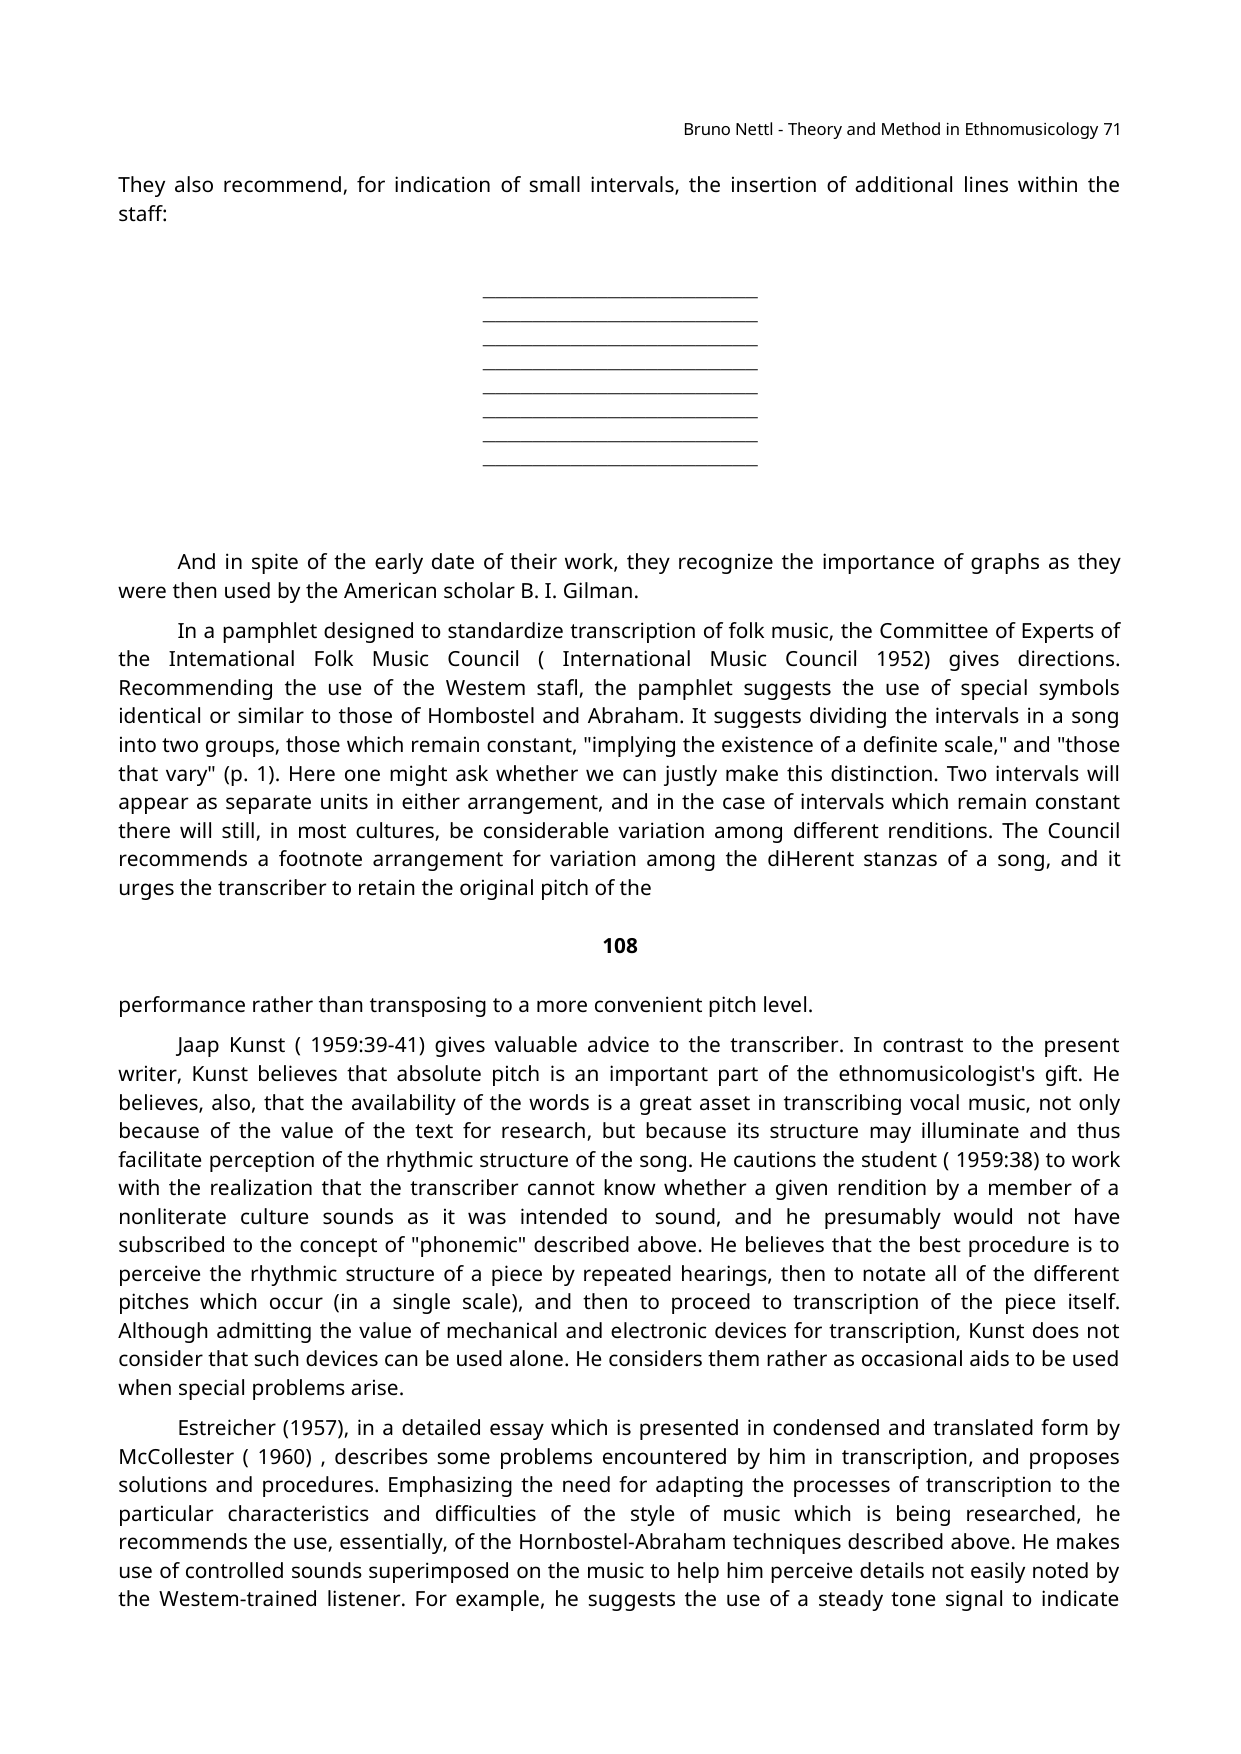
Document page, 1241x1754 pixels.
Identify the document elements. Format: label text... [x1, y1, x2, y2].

text ______________________ [118, 351, 1122, 375]
text Estreicher (1957), in a detailed essay which is presented in condensed and translated form by McCollester ( 1960) , describes some problems encountered by him in transcription, and proposes solutions and procedures. Emphasizing the need for adapting the processes of transcription to the particular characteristics and difficulties of the style of music which is being researched, he recommends the use, essentially, of the Hornbostel-Abraham techniques described above. He makes use of controlled sounds superimposed on the music to help him perceive details not easily noted by the Westem-trained listener. For example, he suggests the use of a steady tone signal to indicate [118, 1413, 1122, 1613]
text In a pamphlet designed to standardize transcription of folk music, the Committee of Experts of the Intemational Folk Music Council ( International Music Council 1952) gives directions. Recommending the use of the Westem stafl, the pamphlet suggests the use of special symbols identical or similar to those of Hombostel and Abraham. It suggests dividing the intervals in a song into two groups, those which remain constant, "implying the existence of a definite scale," and "those that vary" (p. 1). Here one might ask whether we can justly make this distinction. Two intervals will appear as separate units in either arrangement, and in the case of intervals which remain constant there will still, in most cultures, be considerable variation among different renditions. The Council recommends a footnote arrangement for variation among the diHerent stanzas of a song, and it urges the transcriber to retain the original pitch of the [118, 616, 1122, 901]
text ______________________ [118, 279, 1122, 303]
text They also recommend, for indication of small intervals, the insertion of additional lines within the staff: [118, 170, 1122, 227]
text 108 [118, 931, 1122, 960]
text And in spite of the early date of their work, they recognize the importance of graphs as they were then used by the American scholar B. I. Gilman. [118, 547, 1122, 604]
text ______________________ [118, 423, 1122, 447]
text ______________________ [118, 327, 1122, 351]
text ______________________ [118, 303, 1122, 327]
text ______________________ [118, 375, 1122, 399]
text ______________________ [118, 399, 1122, 423]
text performance rather than transposing to a more convenient pitch level. [118, 990, 1122, 1018]
text Jaap Kunst ( 1959:39-41) gives valuable advice to the transcriber. In contrast to the present writer, Kunst believes that absolute pitch is an important part of the ethnomusicologist's gift. He believes, also, that the availability of the words is a great asset in transcribing vocal music, not only because of the value of the text for research, but because its structure may illuminate and thus facilitate perception of the rhythmic structure of the song. He cautions the student ( 1959:38) to work with the realization that the transcriber cannot know whether a given rendition by a member of a nonliterate culture sounds as it was intended to sound, and he presumably would not have subscribed to the concept of "phonemic" described above. He believes that the best procedure is to perceive the rhythmic structure of a piece by repeated hearings, then to notate all of the different pitches which occur (in a single scale), and then to proceed to transcription of the piece itself. Although admitting the value of mechanical and electronic devices for transcription, Kunst does not consider that such devices can be used alone. He considers them rather as occasional aids to be used when special problems arise. [118, 1030, 1122, 1401]
text ______________________ [118, 447, 1122, 471]
